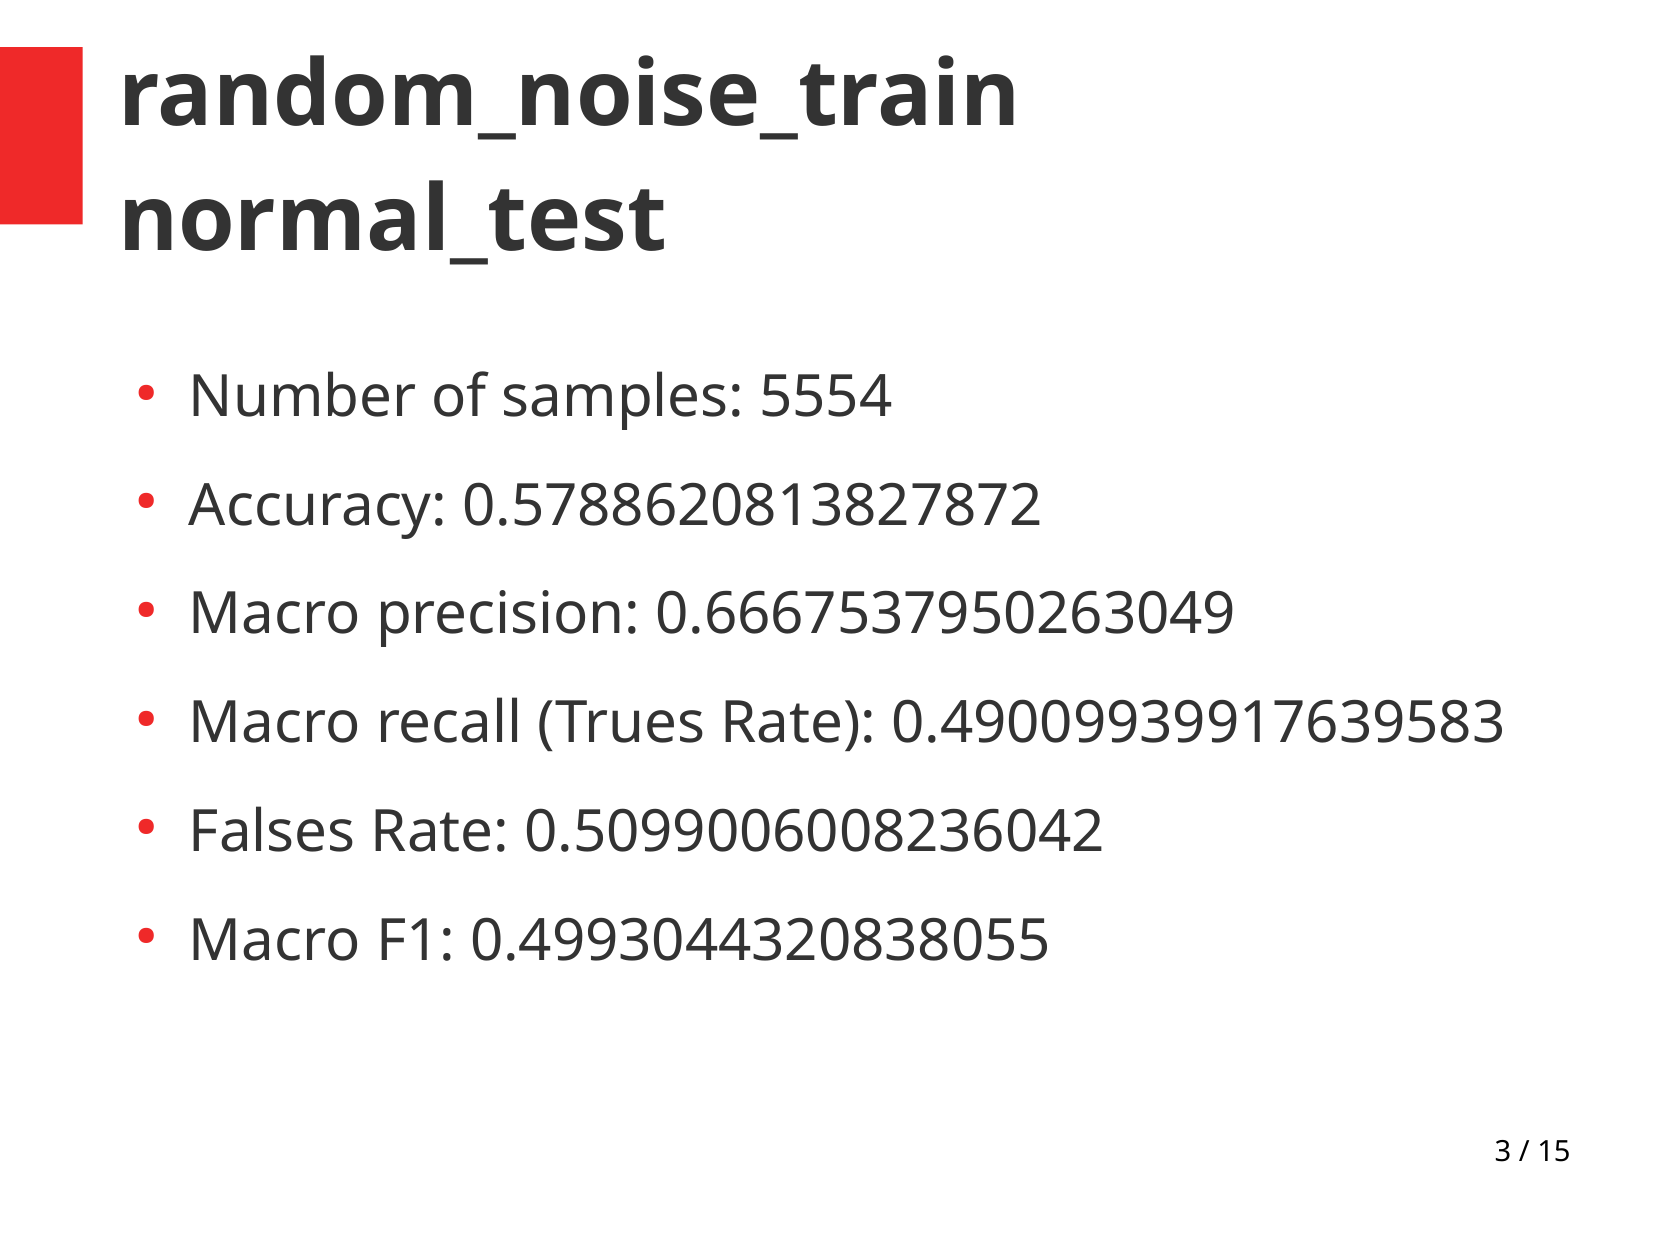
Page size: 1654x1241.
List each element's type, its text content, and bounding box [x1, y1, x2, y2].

title random_noise_train normal_test [118, 45, 1571, 260]
list Number of samples: 5554 Accuracy: 0.5788620813827872 Macro precision: 0.6667537950263049 Macro recall (Trues Rate): 0.49009939917639583 Falses Rate: 0.5099006008236042 Macro F1: 0.4993044320838055 [118, 354, 1536, 1074]
